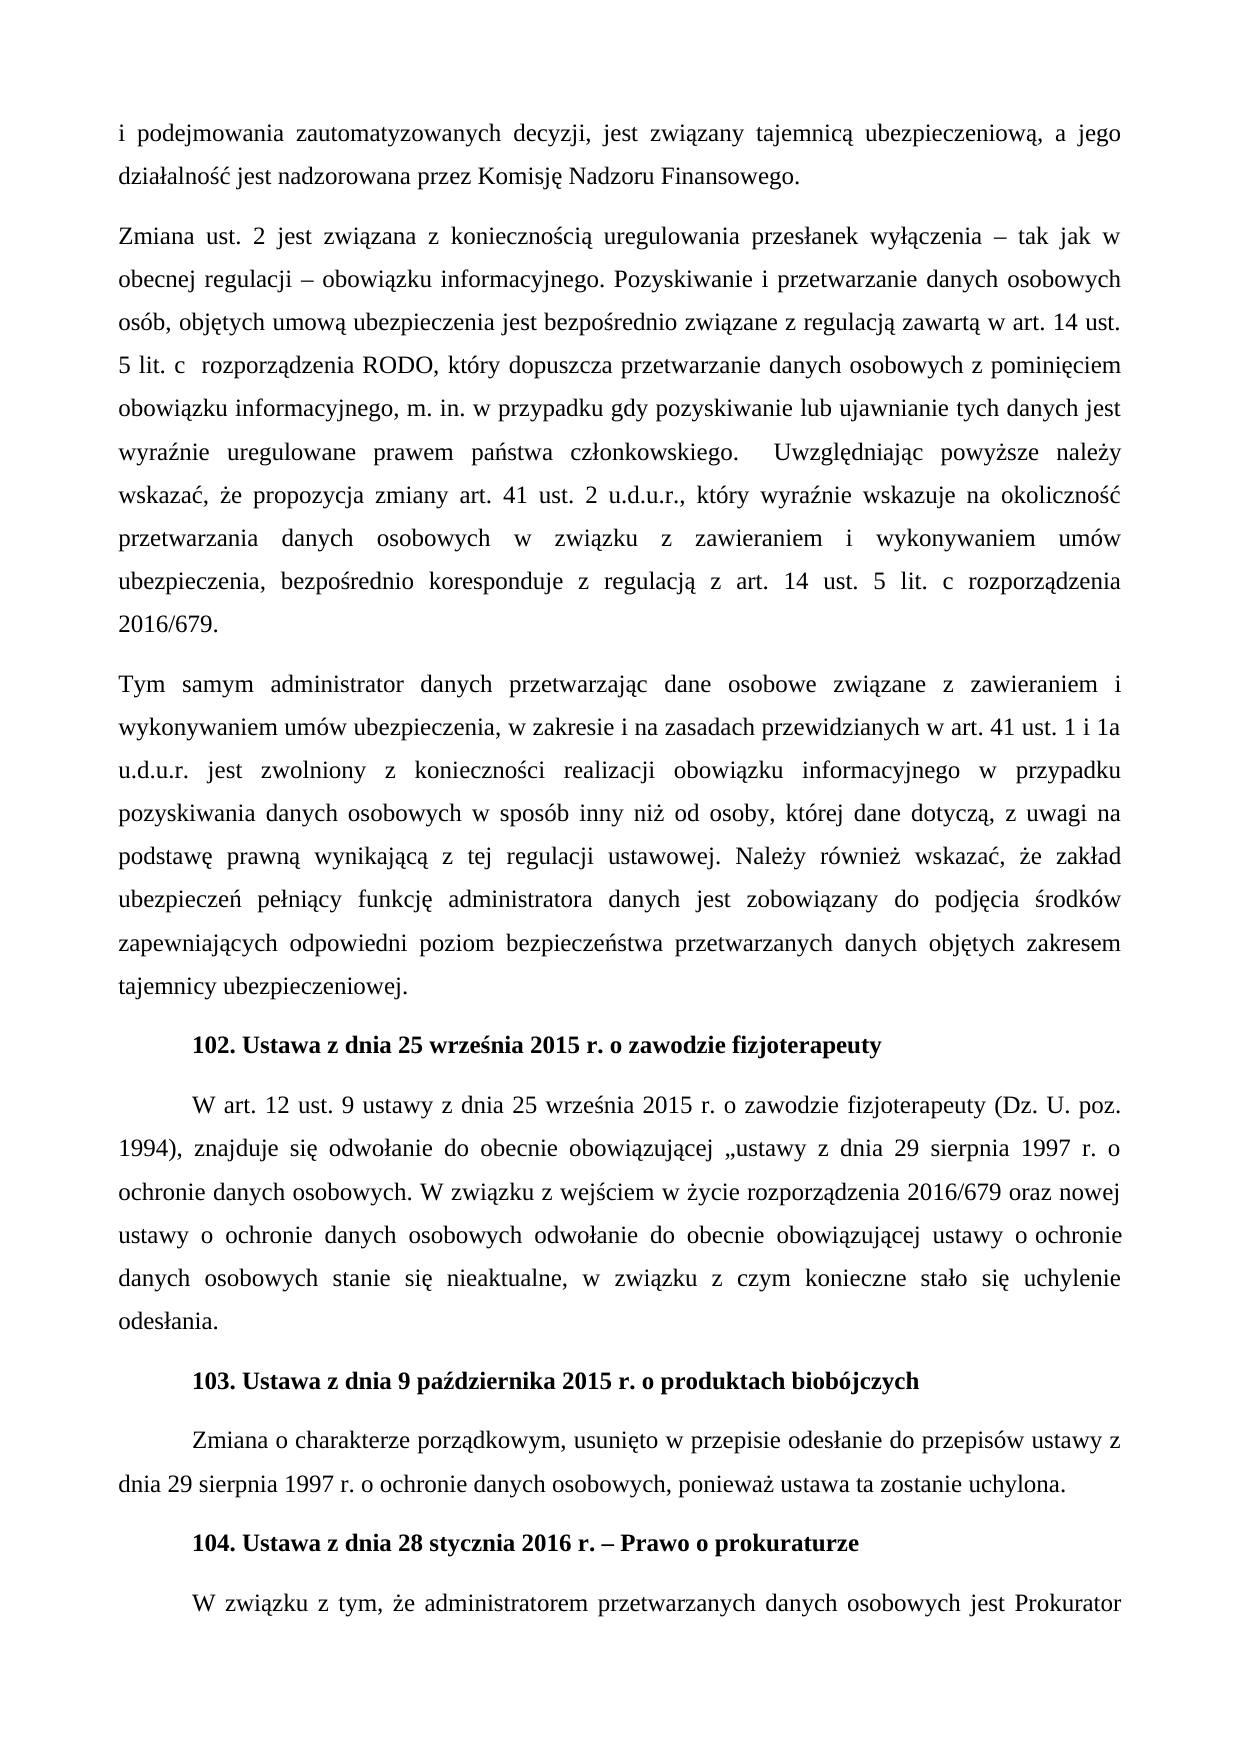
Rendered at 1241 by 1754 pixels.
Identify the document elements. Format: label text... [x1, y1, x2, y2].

text Tym samym administrator danych przetwarzając dane osobowe związane z zawieraniem i wykonywaniem umów ubezpieczenia, w zakresie i na zasadach przewidzianych w art. 41 ust. 1 i 1a u.d.u.r. jest zwolniony z konieczności realizacji obowiązku informacyjnego w przypadku pozyskiwania danych osobowych w sposób inny niż od osoby, której dane dotyczą, z uwagi na podstawę prawną wynikającą z tej regulacji ustawowej. Należy również wskazać, że zakład ubezpieczeń pełniący funkcję administratora danych jest zobowiązany do podjęcia środków zapewniających odpowiedni poziom bezpieczeństwa przetwarzanych danych objętych zakresem tajemnicy ubezpieczeniowej. [118, 669, 1122, 999]
text Zmiana ust. 2 jest związana z koniecznością uregulowania przesłanek wyłączenia – tak jak w obecnej regulacji – obowiązku informacyjnego. Pozyskiwanie i przetwarzanie danych osobowych osób, objętych umową ubezpieczenia jest bezpośrednio związane z regulacją zawartą w art. 14 ust. 5 lit. c rozporządzenia RODO, który dopuszcza przetwarzanie danych osobowych z pominięciem obowiązku informacyjnego, m. in. w przypadku gdy pozyskiwanie lub ujawnianie tych danych jest wyraźnie uregulowane prawem państwa członkowskiego. Uwzględniając powyższe należy wskazać, że propozycja zmiany art. 41 ust. 2 u.d.u.r., który wyraźnie wskazuje na okoliczność przetwarzania danych osobowych w związku z zawieraniem i wykonywaniem umów ubezpieczenia, bezpośrednio koresponduje z regulacją z art. 14 ust. 5 lit. c rozporządzenia 2016/679. [118, 221, 1122, 638]
text W związku z tym, że administratorem przetwarzanych danych osobowych jest Prokurator [118, 1588, 1122, 1617]
text 103. Ustawa z dnia 9 października 2015 r. o produktach biobójczych [118, 1366, 1122, 1394]
text 102. Ustawa z dnia 25 września 2015 r. o zawodzie fizjoterapeuty [118, 1031, 1122, 1059]
text W art. 12 ust. 9 ustawy z dnia 25 września 2015 r. o zawodzie fizjoterapeuty (Dz. U. poz. 1994), znajduje się odwołanie do obecnie obowiązującej „ustawy z dnia 29 sierpnia 1997 r. o ochronie danych osobowych. W związku z wejściem w życie rozporządzenia 2016/679 oraz nowej ustawy o ochronie danych osobowych odwołanie do obecnie obowiązującej ustawy o ochronie danych osobowych stanie się nieaktualne, w związku z czym konieczne stało się uchylenie odesłania. [118, 1090, 1122, 1335]
text 104. Ustawa z dnia 28 stycznia 2016 r. – Prawo o prokuraturze [118, 1528, 1122, 1557]
text Zmiana o charakterze porządkowym, usunięto w przepisie odesłanie do przepisów ustawy z dnia 29 sierpnia 1997 r. o ochronie danych osobowych, ponieważ ustawa ta zostanie uchylona. [118, 1426, 1122, 1497]
text i podejmowania zautomatyzowanych decyzji, jest związany tajemnicą ubezpieczeniową, a jego działalność jest nadzorowana przez Komisję Nadzoru Finansowego. [118, 118, 1122, 190]
